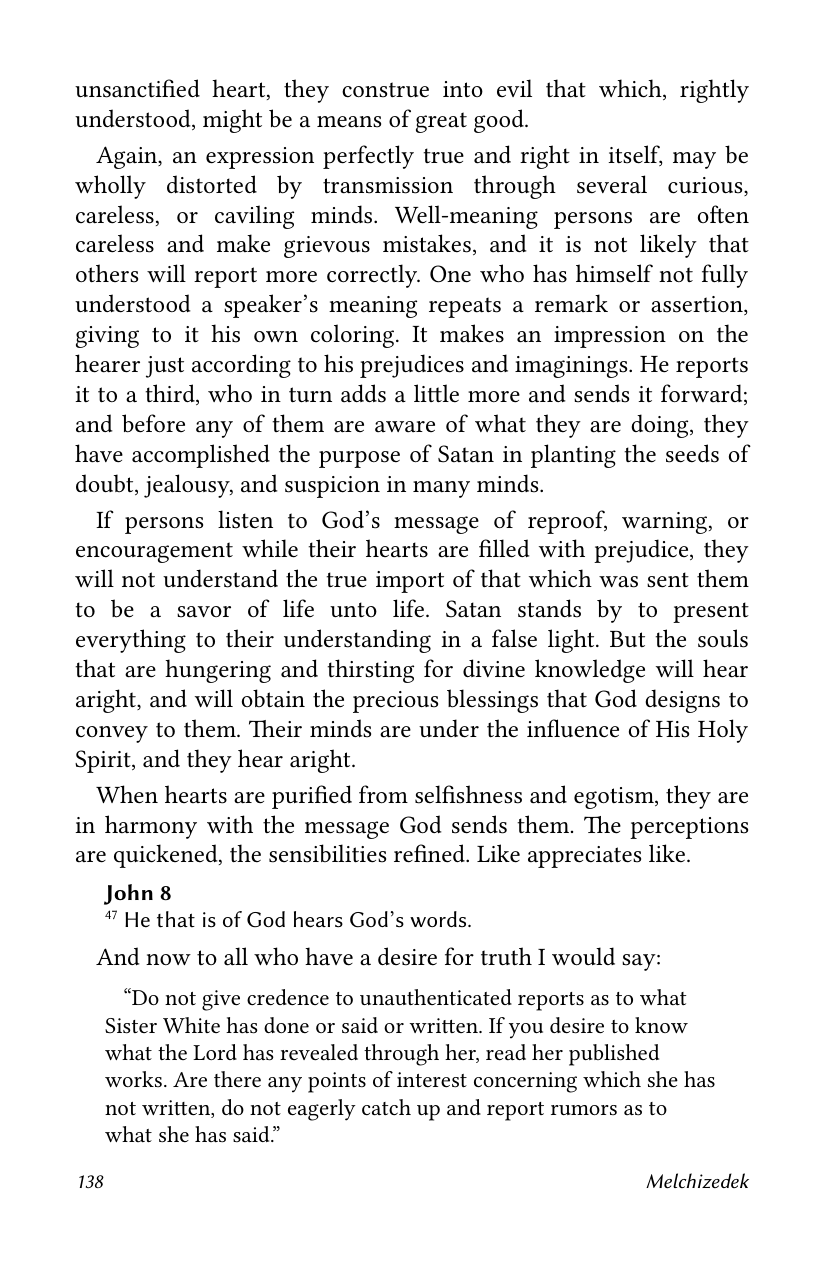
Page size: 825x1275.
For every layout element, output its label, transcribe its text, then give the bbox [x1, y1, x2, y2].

text unsanctified heart, they construe into evil that which, rightly understood, might be a means of great good. [75, 75, 750, 133]
text When hearts are purified from selfishness and egotism, they are in harmony with the message God sends them. The perceptions are quickened, the sensibilities refined. Like appreciates like. [75, 781, 750, 869]
text 47 He that is of God hears God’s words. [105, 907, 720, 933]
text And now to all who have a desire for truth I would say: [75, 943, 750, 972]
text “Do not give credence to unauthenticated reports as to what Sister White has done or said or written. If you desire to know what the Lord has revealed through her, read her published works. Are there any points of interest concerning which she has not written, do not eagerly catch up and report rumors as to what she has said.” [105, 985, 720, 1148]
text If persons listen to God’s message of reproof, warning, or encouragement while their hearts are filled with prejudice, they will not understand the true import of that which was sent them to be a savor of life unto life. Satan stands by to present everything to their understanding in a false light. But the souls that are hungering and thirsting for divine knowledge will hear aright, and will obtain the precious blessings that God designs to convey to them. Their minds are under the influence of His Holy Spirit, and they hear aright. [75, 506, 750, 773]
text Again, an expression perfectly true and right in itself, may be wholly distorted by transmission through several curious, careless, or caviling minds. Well-meaning persons are often careless and make grievous mistakes, and it is not likely that others will report more correctly. One who has himself not fully understood a speaker’s meaning repeats a remark or assertion, giving to it his own coloring. It makes an impression on the hearer just according to his prejudices and imaginings. He reports it to a third, who in turn adds a little more and sends it forward; and before any of them are aware of what they are doing, they have accomplished the purpose of Satan in planting the seeds of doubt, jealousy, and suspicion in many minds. [75, 141, 750, 498]
text John 8 [105, 879, 750, 906]
